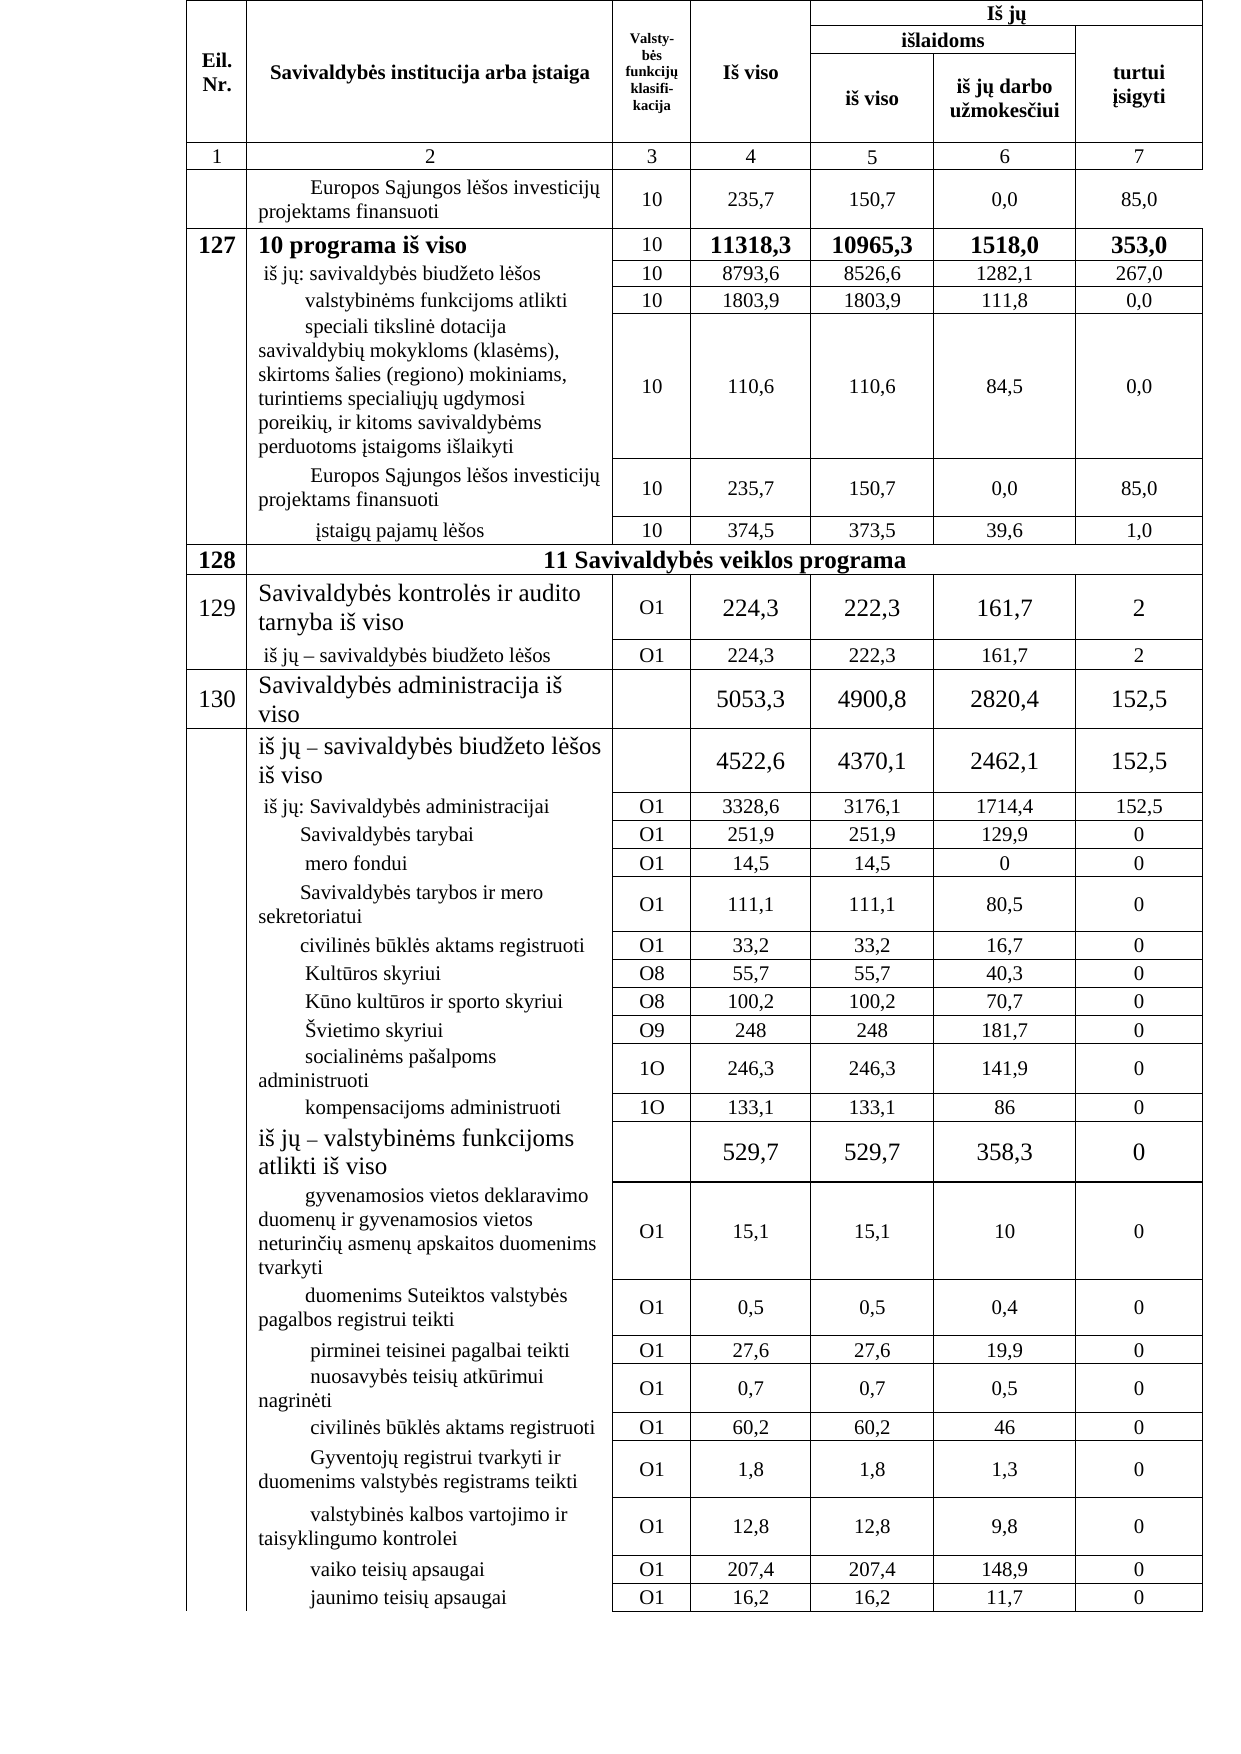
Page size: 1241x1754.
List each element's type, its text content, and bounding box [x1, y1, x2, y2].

table_cell jaunimo teisių apsaugai [247, 1583, 612, 1611]
table_cell 0 [1076, 1413, 1202, 1440]
table_cell 0 [1076, 849, 1202, 876]
table_cell O9 [613, 1016, 690, 1043]
table_cell 150,7 [811, 459, 933, 516]
table_cell 1,8 [811, 1441, 933, 1497]
table_cell iš viso [811, 54, 933, 142]
table_cell pirminei teisinei pagalbai teikti [247, 1335, 612, 1363]
table_cell 70,7 [934, 988, 1075, 1015]
table_cell 267,0 [1076, 261, 1202, 286]
table_cell 0 [1076, 988, 1202, 1015]
table_cell [187, 1363, 246, 1412]
table_cell iš jų: savivaldybės biudžeto lėšos [247, 260, 612, 286]
table_cell 8526,6 [811, 261, 933, 286]
table_cell O8 [613, 960, 690, 987]
table_cell [187, 987, 246, 1015]
table_cell 16,2 [811, 1584, 933, 1611]
table_cell 0 [1076, 1094, 1202, 1121]
table_cell 0 [1076, 1364, 1202, 1412]
table_cell O1 [613, 1413, 690, 1440]
table_cell 0,5 [811, 1280, 933, 1335]
table_cell [613, 1122, 690, 1181]
table_cell 251,9 [811, 821, 933, 848]
table_cell 2 [1076, 640, 1202, 669]
table_cell 1518,0 [934, 229, 1075, 259]
table_cell 4900,8 [811, 670, 933, 728]
table_cell 16,2 [691, 1584, 810, 1611]
table_cell 207,4 [691, 1556, 810, 1583]
table_cell 0 [1076, 932, 1202, 959]
table_cell 235,7 [691, 170, 810, 228]
table_cell 8793,6 [691, 261, 810, 286]
table_cell 0 [1076, 1016, 1202, 1043]
table_cell 373,5 [811, 517, 933, 544]
table_cell civilinės būklės aktams registruoti [247, 931, 612, 959]
table_cell O1 [613, 1584, 690, 1611]
table_cell 374,5 [691, 517, 810, 544]
table_cell 224,3 [691, 575, 810, 639]
table_cell [187, 1043, 246, 1092]
table_cell 7 [1076, 143, 1202, 169]
table_header Iš jų [811, 1, 1202, 25]
table_cell [187, 458, 246, 516]
table_cell 0,5 [934, 1364, 1075, 1412]
table_cell 1714,4 [934, 793, 1075, 820]
table_cell 0,7 [691, 1364, 810, 1412]
table_cell 0,5 [691, 1280, 810, 1335]
table_cell 1O [613, 1044, 690, 1092]
table_cell Europos Sąjungos lėšos investicijų projektams finansuoti [247, 458, 612, 516]
table_cell 1O [613, 1094, 690, 1121]
table_header Valsty-bės funkcijų klasifi-kacija [613, 1, 690, 142]
table_cell Savivaldybės kontrolės ir audito tarnyba iš viso [247, 575, 612, 639]
table_cell 0 [1076, 1122, 1202, 1181]
table_cell 1 [187, 143, 246, 169]
table_cell [187, 1412, 246, 1440]
table_cell O1 [613, 1556, 690, 1583]
table_cell gyvenamosios vietos deklaravimo duomenų ir gyvenamosios vietos neturinčių asmenų apskaitos duomenims tvarkyti [247, 1181, 612, 1279]
table_cell 141,9 [934, 1044, 1075, 1092]
table_cell O1 [613, 849, 690, 876]
table_cell 181,7 [934, 1016, 1075, 1043]
table_cell [187, 1335, 246, 1363]
table_cell 110,6 [691, 314, 810, 458]
table_cell [187, 792, 246, 820]
table_cell 85,0 [1076, 459, 1202, 516]
table_header Savivaldybės institucija arba įstaiga [247, 1, 612, 142]
table_cell O1 [613, 575, 690, 639]
table_cell 148,9 [934, 1556, 1075, 1583]
table_cell 10 programa iš viso [247, 229, 612, 259]
table_cell 100,2 [811, 988, 933, 1015]
table_cell 5 [811, 143, 933, 169]
table_cell duomenims Suteiktos valstybės pagalbos registrui teikti [247, 1279, 612, 1335]
table_cell 161,7 [934, 640, 1075, 669]
table_cell 111,8 [934, 287, 1075, 313]
table_cell 129 [187, 575, 246, 639]
table_cell Savivaldybės tarybai [247, 820, 612, 848]
table_cell speciali tikslinė dotacija savivaldybių mokykloms (klasėms), skirtoms šalies (regiono) mokiniams, turintiems specialiųjų ugdymosi poreikių, ir kitoms savivaldybėms perduotoms įstaigoms išlaikyti [247, 313, 612, 458]
table_cell [187, 1121, 246, 1181]
table_cell [187, 516, 246, 544]
table_cell 353,0 [1076, 229, 1202, 259]
table_cell 0,0 [1076, 314, 1202, 458]
table_cell Europos Sąjungos lėšos investicijų projektams finansuoti [247, 170, 612, 228]
table_cell [187, 639, 246, 669]
table_cell 4370,1 [811, 729, 933, 792]
table_cell Gyventojų registrui tvarkyti ir duomenims valstybės registrams teikti [247, 1440, 612, 1497]
table_cell 1,8 [691, 1441, 810, 1497]
table_cell 248 [811, 1016, 933, 1043]
table_cell 10 [613, 314, 690, 458]
table_cell 40,3 [934, 960, 1075, 987]
table_cell 2820,4 [934, 670, 1075, 728]
table_cell 80,5 [934, 877, 1075, 931]
table_cell 0 [1076, 1441, 1202, 1497]
table_cell 12,8 [691, 1498, 810, 1554]
table_cell [187, 1583, 246, 1611]
table_cell 1,3 [934, 1441, 1075, 1497]
table_cell [187, 1555, 246, 1583]
table_cell 4522,6 [691, 729, 810, 792]
table_cell Švietimo skyriui [247, 1015, 612, 1043]
table_cell 55,7 [811, 960, 933, 987]
table_cell [187, 1093, 246, 1121]
table_cell Kūno kultūros ir sporto skyriui [247, 987, 612, 1015]
table_cell vaiko teisių apsaugai [247, 1555, 612, 1583]
table_cell 248 [691, 1016, 810, 1043]
table_cell [187, 1497, 246, 1554]
table_cell 33,2 [811, 932, 933, 959]
table_cell O1 [613, 932, 690, 959]
table_cell mero fondui [247, 848, 612, 876]
table_cell 2 [1076, 575, 1202, 639]
table_cell 11 Savivaldybės veiklos programa [247, 545, 1202, 574]
table_cell 1803,9 [691, 287, 810, 313]
table_cell [187, 260, 246, 286]
table_cell 0,4 [934, 1280, 1075, 1335]
table_cell 152,5 [1076, 670, 1202, 728]
table_cell 0 [1076, 1280, 1202, 1335]
table_cell 3176,1 [811, 793, 933, 820]
table_cell 0 [1076, 821, 1202, 848]
table_cell 14,5 [691, 849, 810, 876]
table_cell 0 [1076, 1183, 1202, 1279]
table_cell [187, 1440, 246, 1497]
table_cell 33,2 [691, 932, 810, 959]
table_cell 111,1 [691, 877, 810, 931]
table_cell 6 [934, 143, 1075, 169]
table_cell O1 [613, 877, 690, 931]
table_cell 15,1 [811, 1183, 933, 1279]
table_cell [187, 729, 246, 792]
table_cell O1 [613, 1280, 690, 1335]
table_cell 128 [187, 545, 246, 574]
table_cell 246,3 [811, 1044, 933, 1092]
table_cell Savivaldybės administracija iš viso [247, 670, 612, 728]
table_cell 207,4 [811, 1556, 933, 1583]
table_cell civilinės būklės aktams registruoti [247, 1412, 612, 1440]
table_cell O1 [613, 821, 690, 848]
table_cell 251,9 [691, 821, 810, 848]
table_cell 0 [934, 849, 1075, 876]
table_cell iš jų darbo užmokesčiui [934, 54, 1075, 142]
table_cell 2 [247, 143, 612, 169]
table_cell [187, 1181, 246, 1279]
table_cell 85,0 [1076, 170, 1202, 228]
table_cell 10 [613, 517, 690, 544]
table_cell 111,1 [811, 877, 933, 931]
table_cell 10 [613, 459, 690, 516]
table_cell 1282,1 [934, 261, 1075, 286]
table_cell 10 [613, 170, 690, 228]
table_cell iš jų: Savivaldybės administracijai [247, 792, 612, 820]
table_cell 222,3 [811, 575, 933, 639]
table_cell 0 [1076, 1336, 1202, 1363]
table_cell iš jų – valstybinėms funkcijoms atlikti iš viso [247, 1121, 612, 1181]
table_cell 60,2 [691, 1413, 810, 1440]
table_cell O1 [613, 1498, 690, 1554]
table_cell 10 [613, 287, 690, 313]
table_cell [187, 820, 246, 848]
table_cell 10965,3 [811, 229, 933, 259]
table_cell kompensacijoms administruoti [247, 1093, 612, 1121]
table_cell išlaidoms [811, 26, 1075, 53]
table_cell 110,6 [811, 314, 933, 458]
table_cell valstybinėms funkcijoms atlikti [247, 286, 612, 313]
table_cell 10 [613, 261, 690, 286]
table_cell 1,0 [1076, 517, 1202, 544]
table_cell [613, 729, 690, 792]
table_cell O1 [613, 640, 690, 669]
table_cell 27,6 [811, 1336, 933, 1363]
table_cell 152,5 [1076, 793, 1202, 820]
table_cell 39,6 [934, 517, 1075, 544]
table_cell 3 [613, 143, 690, 169]
table_cell [187, 848, 246, 876]
table_cell 127 [187, 229, 246, 259]
table_cell 235,7 [691, 459, 810, 516]
table_cell O1 [613, 1183, 690, 1279]
table_cell valstybinės kalbos vartojimo ir taisyklingumo kontrolei [247, 1497, 612, 1554]
table_cell 0,0 [1076, 287, 1202, 313]
table_cell 15,1 [691, 1183, 810, 1279]
table_cell 10 [934, 1183, 1075, 1279]
table_cell 55,7 [691, 960, 810, 987]
table_cell 84,5 [934, 314, 1075, 458]
table_cell 246,3 [691, 1044, 810, 1092]
table_cell O1 [613, 1441, 690, 1497]
table_cell 5053,3 [691, 670, 810, 728]
table_cell 224,3 [691, 640, 810, 669]
table_header Iš viso [691, 1, 810, 142]
table_cell [187, 1279, 246, 1335]
table_cell 2462,1 [934, 729, 1075, 792]
table_cell 0,0 [934, 170, 1075, 228]
table_cell 27,6 [691, 1336, 810, 1363]
table_cell [187, 1015, 246, 1043]
table_cell 130 [187, 670, 246, 728]
table_cell 11318,3 [691, 229, 810, 259]
table_cell 222,3 [811, 640, 933, 669]
table_cell 133,1 [811, 1094, 933, 1121]
table_cell 529,7 [811, 1122, 933, 1181]
table_cell socialinėms pašalpoms administruoti [247, 1043, 612, 1092]
table_cell Kultūros skyriui [247, 959, 612, 987]
table_cell 0 [1076, 1556, 1202, 1583]
table_cell O1 [613, 1336, 690, 1363]
table_cell [187, 313, 246, 458]
table_cell [187, 170, 246, 228]
table_cell 11,7 [934, 1584, 1075, 1611]
table_cell 12,8 [811, 1498, 933, 1554]
table_cell 358,3 [934, 1122, 1075, 1181]
table_cell Savivaldybės tarybos ir mero sekretoriatui [247, 876, 612, 931]
table_cell 9,8 [934, 1498, 1075, 1554]
table_cell O1 [613, 1364, 690, 1412]
table_cell 86 [934, 1094, 1075, 1121]
table_cell 19,9 [934, 1336, 1075, 1363]
table_cell 1803,9 [811, 287, 933, 313]
table_cell 60,2 [811, 1413, 933, 1440]
table_cell įstaigų pajamų lėšos [247, 516, 612, 544]
table_cell 161,7 [934, 575, 1075, 639]
table_cell 129,9 [934, 821, 1075, 848]
table_cell 100,2 [691, 988, 810, 1015]
table_cell 0 [1076, 960, 1202, 987]
table_cell 4 [691, 143, 810, 169]
table_cell 0,0 [934, 459, 1075, 516]
table_cell 10 [613, 229, 690, 259]
table_header Eil. Nr. [187, 1, 246, 142]
table_cell [187, 286, 246, 313]
table_cell O1 [613, 793, 690, 820]
table_cell iš jų – savivaldybės biudžeto lėšos iš viso [247, 729, 612, 792]
table_cell 46 [934, 1413, 1075, 1440]
table_cell [613, 670, 690, 728]
table_cell 529,7 [691, 1122, 810, 1181]
table_cell 16,7 [934, 932, 1075, 959]
table_cell turtui įsigyti [1076, 26, 1202, 142]
table_cell iš jų – savivaldybės biudžeto lėšos [247, 639, 612, 669]
table_cell 152,5 [1076, 729, 1202, 792]
table_cell 0 [1076, 1584, 1202, 1611]
table_cell nuosavybės teisių atkūrimui nagrinėti [247, 1363, 612, 1412]
table_cell 133,1 [691, 1094, 810, 1121]
table_cell [187, 931, 246, 959]
table_cell 150,7 [811, 170, 933, 228]
table_cell 0,7 [811, 1364, 933, 1412]
table_cell 0 [1076, 1044, 1202, 1092]
table_cell 14,5 [811, 849, 933, 876]
table_cell O8 [613, 988, 690, 1015]
table_cell 3328,6 [691, 793, 810, 820]
table_cell 0 [1076, 1498, 1202, 1554]
table_cell [187, 876, 246, 931]
table_cell 0 [1076, 877, 1202, 931]
table_cell [187, 959, 246, 987]
